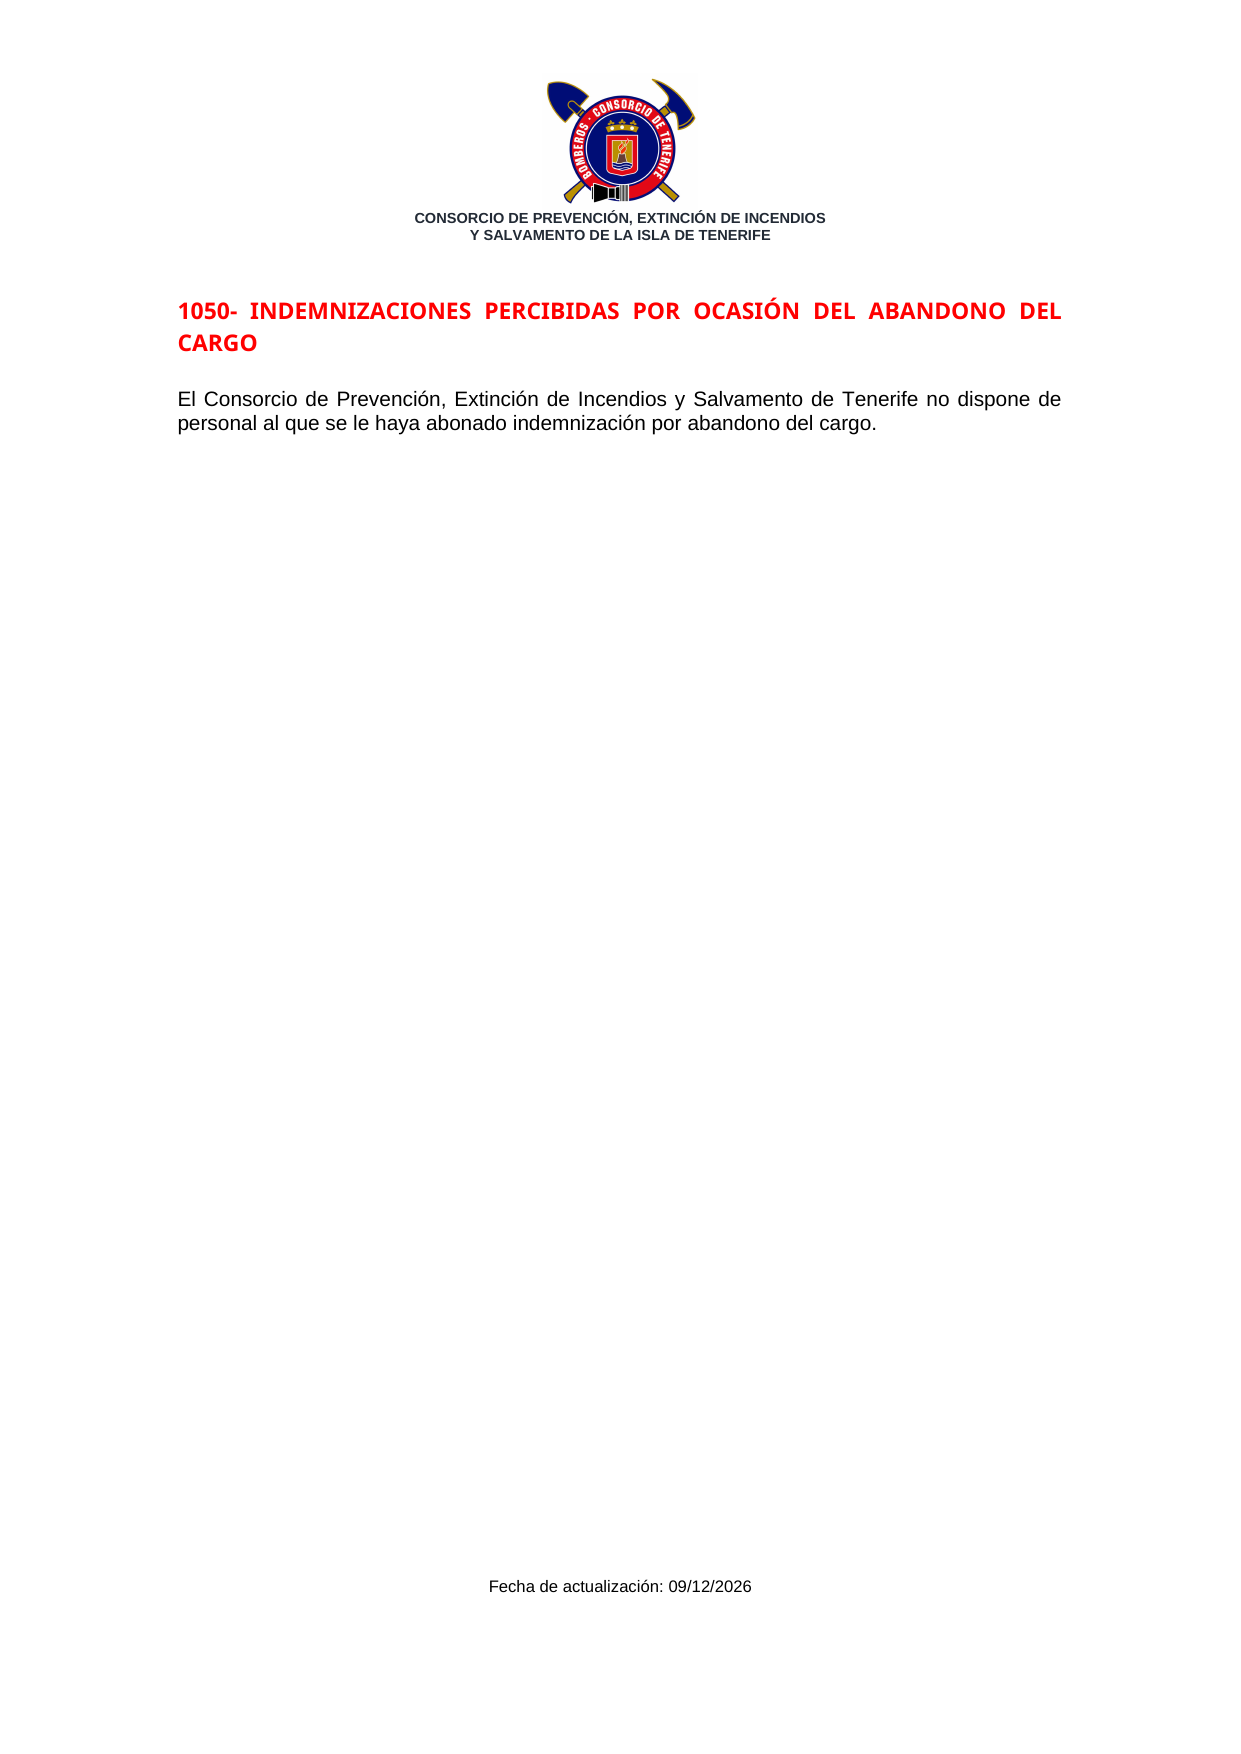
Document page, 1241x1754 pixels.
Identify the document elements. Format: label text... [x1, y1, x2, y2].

text El Consorcio de Prevención, Extinción de Incendios y Salvamento de Tenerife no dispone de personal al que se le haya abonado indemnización por abandono del cargo. [177, 387, 1063, 434]
text 1050- Indemnizaciones percibidas por ocasión del abandono del cargo [177, 295, 1063, 358]
